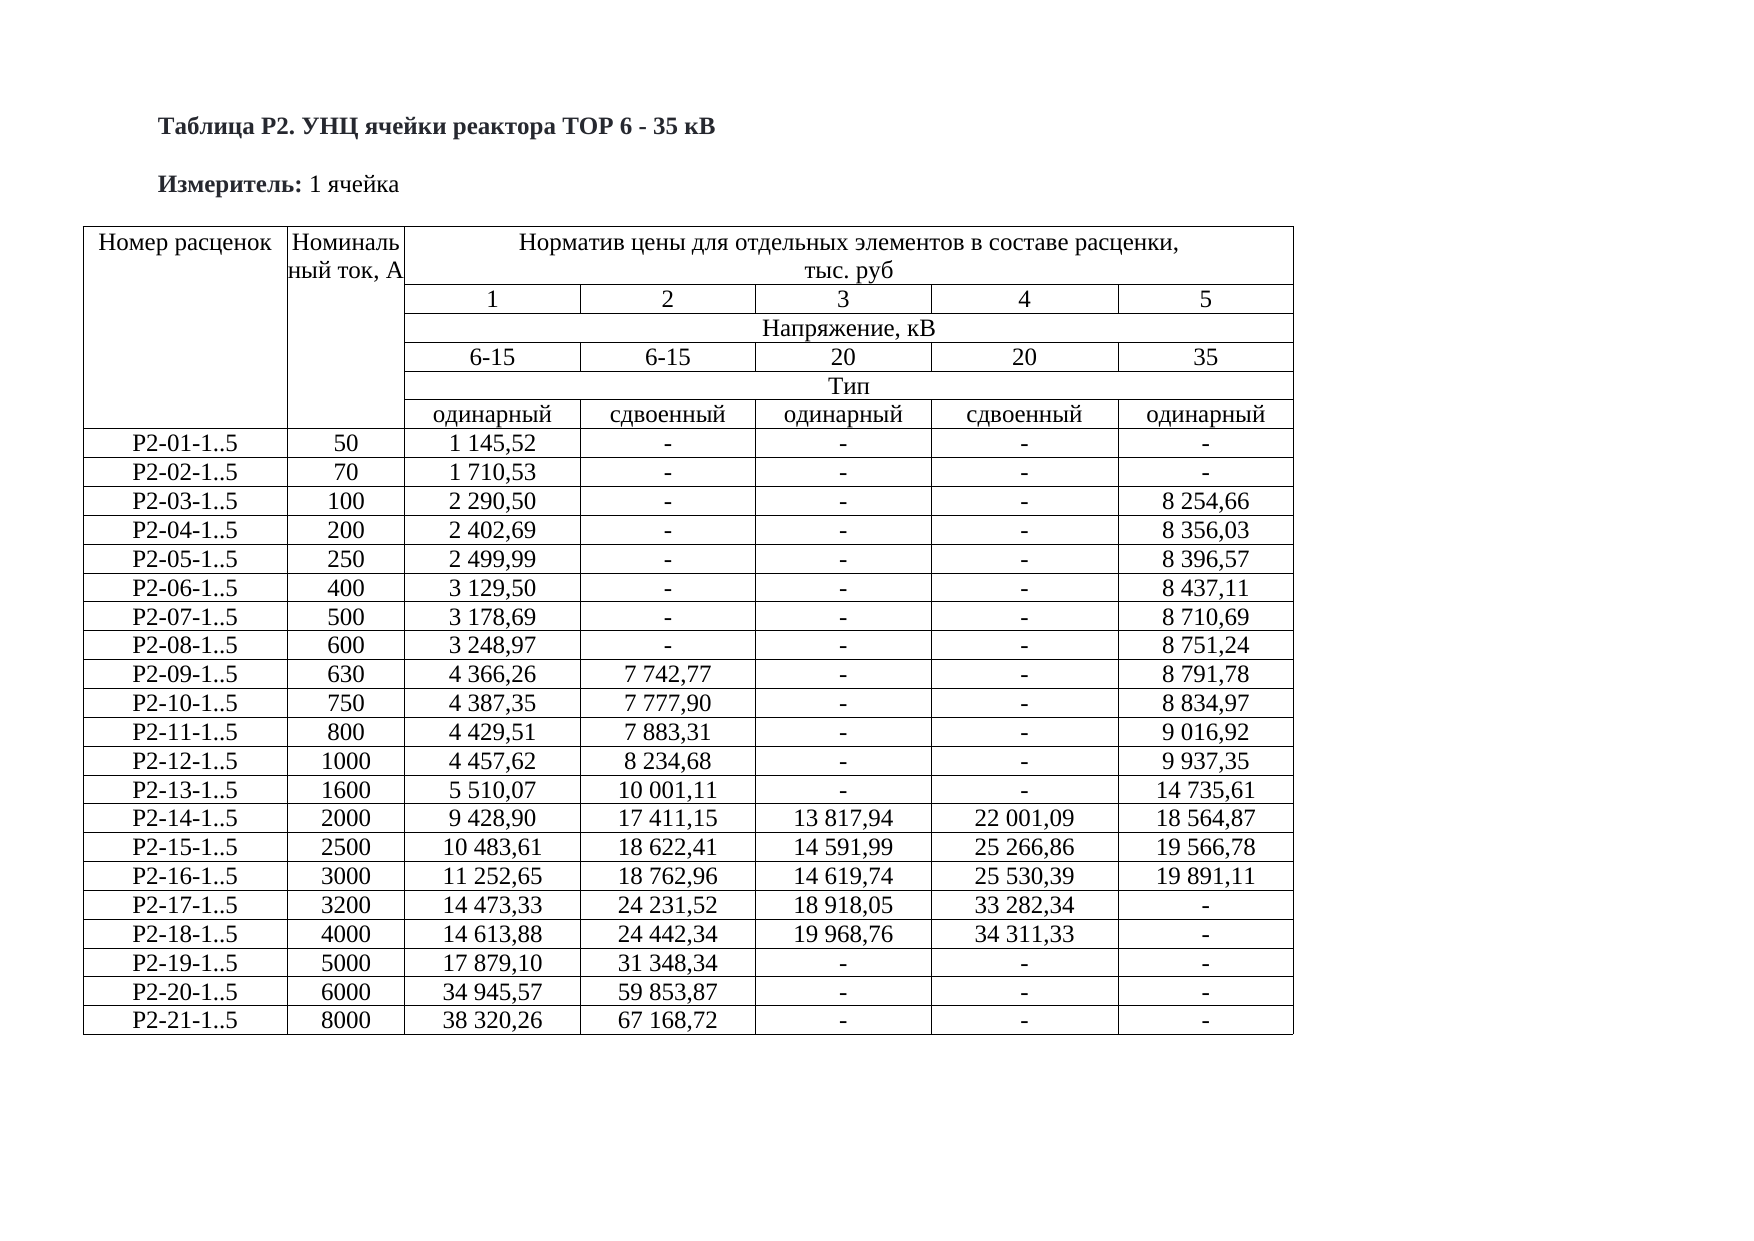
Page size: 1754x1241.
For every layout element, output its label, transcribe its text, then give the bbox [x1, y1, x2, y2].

table_cell 17 411,15 [581, 804, 755, 832]
table_cell 67 168,72 [581, 1006, 755, 1034]
table_cell - [932, 977, 1118, 1005]
table_cell 400 [288, 574, 404, 601]
table_cell 4000 [288, 920, 404, 948]
table_cell 3 129,50 [405, 574, 580, 601]
table_cell 8 437,11 [1119, 574, 1293, 601]
table_cell 2000 [288, 804, 404, 832]
table_cell 8000 [288, 1006, 404, 1034]
table_cell 10 001,11 [581, 776, 755, 803]
table_cell 3 248,97 [405, 631, 580, 659]
table_cell Р2-17-1..5 [84, 891, 287, 919]
table_header Номер расценок [84, 227, 287, 428]
table_cell 19 968,76 [756, 920, 931, 948]
table_cell - [932, 429, 1118, 457]
table_cell 22 001,09 [932, 804, 1118, 832]
table_cell - [932, 545, 1118, 573]
table_cell 1600 [288, 776, 404, 803]
table_cell Р2-08-1..5 [84, 631, 287, 659]
table_cell - [581, 429, 755, 457]
table_cell 1000 [288, 747, 404, 775]
table_cell - [932, 574, 1118, 601]
table_cell Р2-19-1..5 [84, 949, 287, 976]
table_cell 5 [1119, 285, 1293, 313]
table_cell 8 710,69 [1119, 602, 1293, 630]
table_cell Р2-09-1..5 [84, 660, 287, 688]
table_cell - [1119, 977, 1293, 1005]
table_cell 2 290,50 [405, 487, 580, 515]
table_cell - [932, 660, 1118, 688]
table_cell 11 252,65 [405, 862, 580, 890]
table_cell 500 [288, 602, 404, 630]
table_cell 2 [581, 285, 755, 313]
table_cell Р2-14-1..5 [84, 804, 287, 832]
table_cell сдвоенный [932, 400, 1118, 428]
table_cell - [1119, 1006, 1293, 1034]
table_cell Тип [405, 372, 1293, 399]
table_cell 5 510,07 [405, 776, 580, 803]
table_cell 200 [288, 516, 404, 544]
table_cell 14 613,88 [405, 920, 580, 948]
table_cell одинарный [756, 400, 931, 428]
table_cell - [756, 776, 931, 803]
table_cell 8 254,66 [1119, 487, 1293, 515]
table_cell 24 231,52 [581, 891, 755, 919]
table_cell Р2-12-1..5 [84, 747, 287, 775]
table_cell одинарный [1119, 400, 1293, 428]
table_cell - [756, 631, 931, 659]
table_cell 250 [288, 545, 404, 573]
table_cell 4 387,35 [405, 689, 580, 717]
table_cell - [932, 718, 1118, 746]
table_cell Р2-02-1..5 [84, 458, 287, 486]
table_cell 8 234,68 [581, 747, 755, 775]
table_cell 14 619,74 [756, 862, 931, 890]
table_cell 9 937,35 [1119, 747, 1293, 775]
table_cell Р2-20-1..5 [84, 977, 287, 1005]
table_cell Напряжение, кВ [405, 314, 1293, 342]
table_cell 8 751,24 [1119, 631, 1293, 659]
table_cell Р2-11-1..5 [84, 718, 287, 746]
table_cell 35 [1119, 343, 1293, 371]
table_cell - [756, 977, 931, 1005]
table_cell 100 [288, 487, 404, 515]
table_cell - [932, 516, 1118, 544]
table_cell 19 566,78 [1119, 833, 1293, 861]
table_cell - [756, 747, 931, 775]
table_cell Р2-05-1..5 [84, 545, 287, 573]
text Таблица Р2. УНЦ ячейки реактора ТОР 6 - 35 кВ [83, 111, 1671, 140]
table_cell Р2-04-1..5 [84, 516, 287, 544]
table_cell 20 [932, 343, 1118, 371]
table_cell 7 777,90 [581, 689, 755, 717]
table_cell - [756, 487, 931, 515]
table_cell - [932, 747, 1118, 775]
table_cell 19 891,11 [1119, 862, 1293, 890]
table_cell - [1119, 429, 1293, 457]
table_cell сдвоенный [581, 400, 755, 428]
table_cell 13 817,94 [756, 804, 931, 832]
table_cell 8 356,03 [1119, 516, 1293, 544]
table_cell Р2-13-1..5 [84, 776, 287, 803]
table_cell 18 762,96 [581, 862, 755, 890]
table_cell - [1119, 458, 1293, 486]
table_cell 34 945,57 [405, 977, 580, 1005]
table_cell - [756, 718, 931, 746]
table_cell 14 591,99 [756, 833, 931, 861]
table_cell - [932, 776, 1118, 803]
table_cell - [581, 516, 755, 544]
table_cell 38 320,26 [405, 1006, 580, 1034]
table_cell 4 [932, 285, 1118, 313]
table_cell - [756, 689, 931, 717]
table_cell Р2-16-1..5 [84, 862, 287, 890]
table_cell 3 178,69 [405, 602, 580, 630]
table_cell - [1119, 891, 1293, 919]
table_cell 25 530,39 [932, 862, 1118, 890]
table_cell Р2-15-1..5 [84, 833, 287, 861]
table_cell 4 457,62 [405, 747, 580, 775]
table_header Номинальный ток, А [288, 227, 404, 428]
table_cell 6000 [288, 977, 404, 1005]
table_cell Р2-03-1..5 [84, 487, 287, 515]
table_cell 6-15 [581, 343, 755, 371]
table_cell 10 483,61 [405, 833, 580, 861]
table_cell Р2-01-1..5 [84, 429, 287, 457]
table_cell 4 429,51 [405, 718, 580, 746]
table_cell 34 311,33 [932, 920, 1118, 948]
table_cell - [932, 949, 1118, 976]
table_cell - [756, 1006, 931, 1034]
table_cell 18 564,87 [1119, 804, 1293, 832]
table_cell 1 [405, 285, 580, 313]
table_cell 8 791,78 [1119, 660, 1293, 688]
table_cell 18 622,41 [581, 833, 755, 861]
table_cell - [581, 487, 755, 515]
table_cell 24 442,34 [581, 920, 755, 948]
table_cell - [581, 631, 755, 659]
table_cell 8 396,57 [1119, 545, 1293, 573]
table_cell - [756, 545, 931, 573]
table_cell - [756, 458, 931, 486]
table_cell - [932, 1006, 1118, 1034]
table_cell - [756, 602, 931, 630]
text Измеритель: 1 ячейка [83, 169, 1671, 198]
table_cell - [756, 574, 931, 601]
table_cell - [932, 602, 1118, 630]
table_cell 33 282,34 [932, 891, 1118, 919]
table_cell 70 [288, 458, 404, 486]
table_cell 800 [288, 718, 404, 746]
table_cell одинарный [405, 400, 580, 428]
table_cell - [756, 429, 931, 457]
table_cell 2 402,69 [405, 516, 580, 544]
table_cell Р2-21-1..5 [84, 1006, 287, 1034]
table_cell 2 499,99 [405, 545, 580, 573]
table_cell 17 879,10 [405, 949, 580, 976]
table_cell - [1119, 949, 1293, 976]
table_cell 3000 [288, 862, 404, 890]
table_cell - [581, 545, 755, 573]
table_cell 600 [288, 631, 404, 659]
table_cell 9 016,92 [1119, 718, 1293, 746]
table_cell - [581, 574, 755, 601]
table_cell 9 428,90 [405, 804, 580, 832]
table_cell Р2-07-1..5 [84, 602, 287, 630]
table_cell - [756, 660, 931, 688]
table_cell - [932, 689, 1118, 717]
table_cell - [756, 516, 931, 544]
table_cell 14 473,33 [405, 891, 580, 919]
table_cell 14 735,61 [1119, 776, 1293, 803]
table_cell 18 918,05 [756, 891, 931, 919]
table_cell Р2-18-1..5 [84, 920, 287, 948]
table_cell - [932, 458, 1118, 486]
table_cell - [756, 949, 931, 976]
table_cell 7 883,31 [581, 718, 755, 746]
table_cell - [581, 602, 755, 630]
table_cell 20 [756, 343, 931, 371]
table_cell 5000 [288, 949, 404, 976]
table_cell 25 266,86 [932, 833, 1118, 861]
table_cell 8 834,97 [1119, 689, 1293, 717]
table_cell 50 [288, 429, 404, 457]
table_cell 3 [756, 285, 931, 313]
table_cell - [581, 458, 755, 486]
table_cell 1 710,53 [405, 458, 580, 486]
table_cell 630 [288, 660, 404, 688]
table_cell 31 348,34 [581, 949, 755, 976]
table_cell 4 366,26 [405, 660, 580, 688]
table_cell - [932, 487, 1118, 515]
table_cell Р2-06-1..5 [84, 574, 287, 601]
table_header Норматив цены для отдельных элементов в составе расценки, тыс. руб [405, 227, 1293, 284]
table_cell 750 [288, 689, 404, 717]
table_cell Р2-10-1..5 [84, 689, 287, 717]
table_cell 59 853,87 [581, 977, 755, 1005]
table_cell - [1119, 920, 1293, 948]
table_cell 2500 [288, 833, 404, 861]
table_cell 7 742,77 [581, 660, 755, 688]
table_cell - [932, 631, 1118, 659]
table_cell 3200 [288, 891, 404, 919]
table_cell 6-15 [405, 343, 580, 371]
table_cell 1 145,52 [405, 429, 580, 457]
